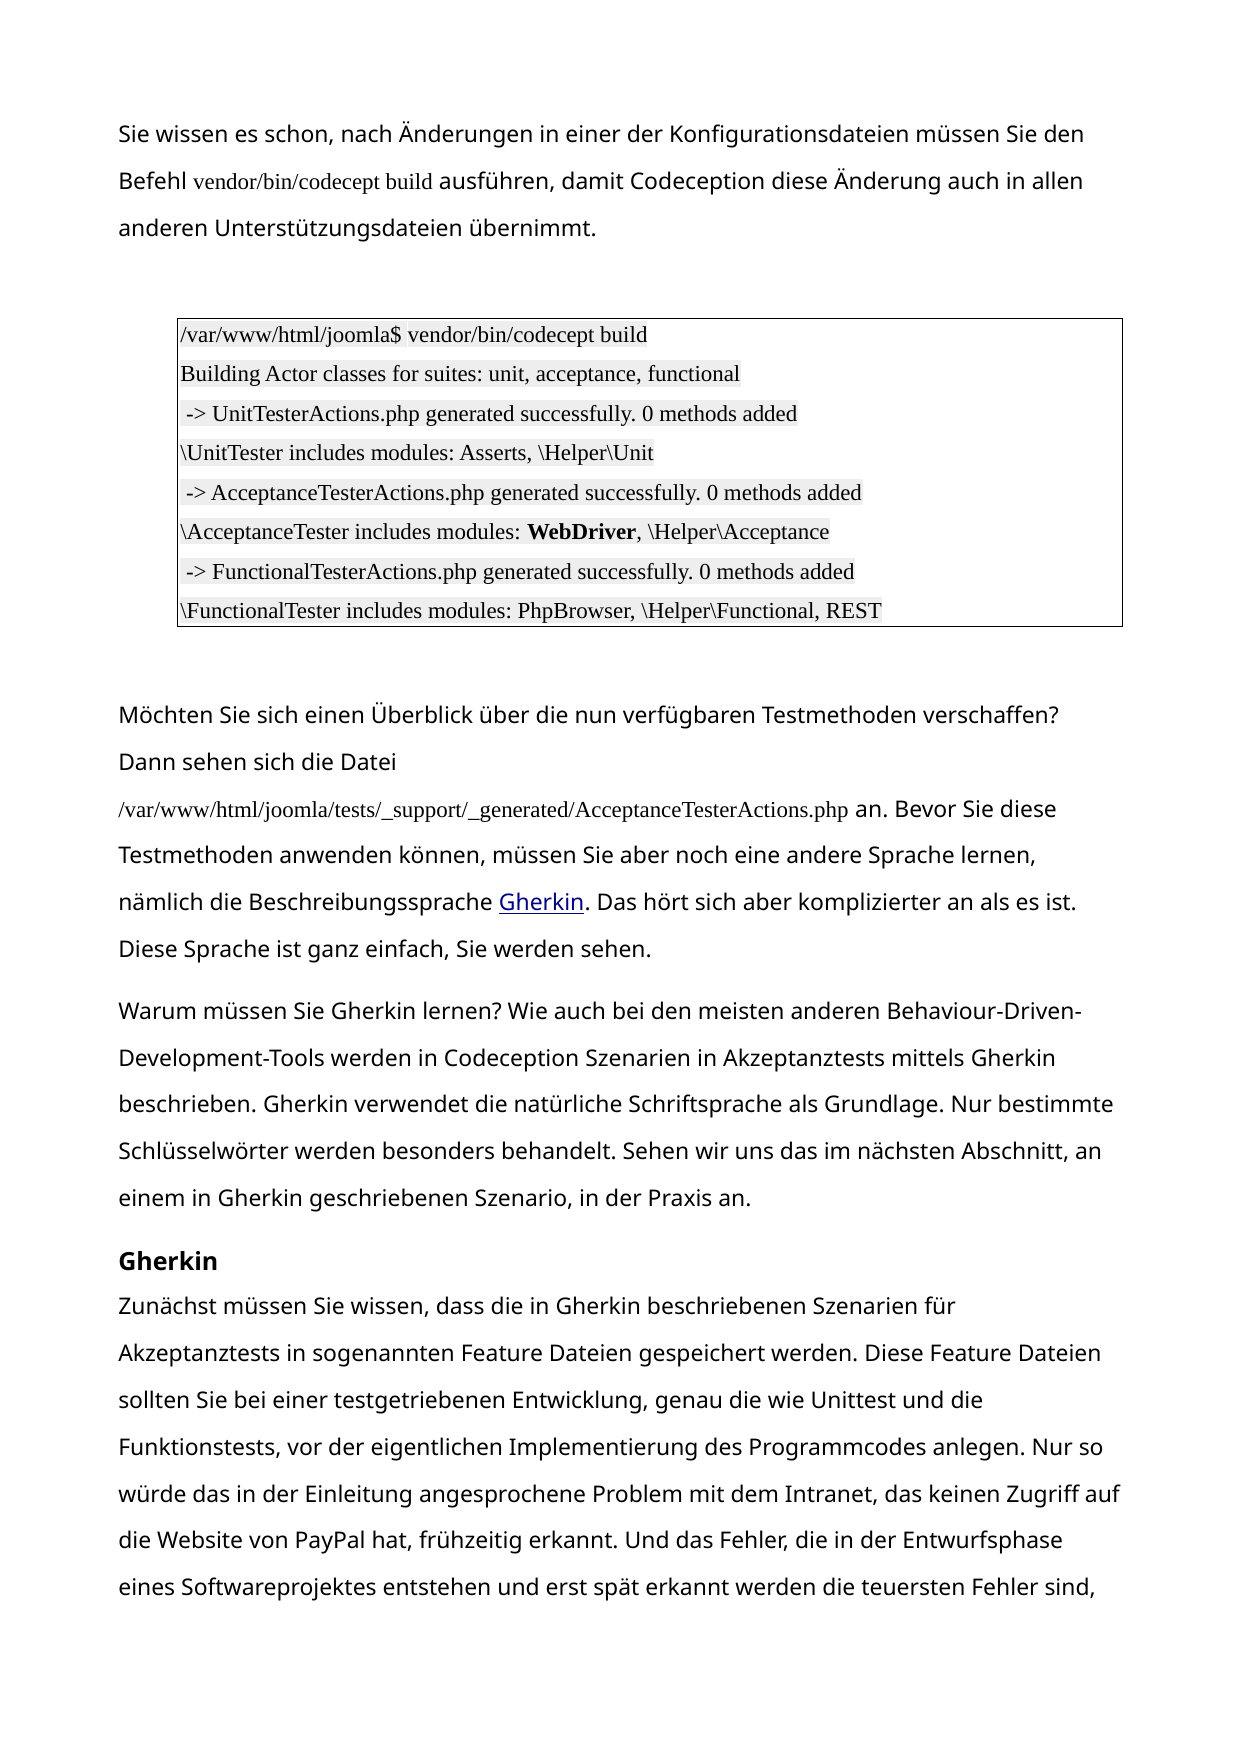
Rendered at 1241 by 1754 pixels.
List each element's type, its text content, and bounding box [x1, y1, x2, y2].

text Warum müssen Sie Gherkin lernen? Wie auch bei den meisten anderen Behaviour-Driven-Development-Tools werden in Codeception Szenarien in Akzeptanztests mittels Gherkin beschrieben. Gherkin verwendet die natürliche Schriftsprache als Grundlage. Nur bestimmte Schlüsselwörter werden besonders behandelt. Sehen wir uns das im nächsten Abschnitt, an einem in Gherkin geschriebenen Szenario, in der Praxis an. [118, 994, 1122, 1213]
subtitle Gherkin [118, 1243, 1122, 1278]
text Sie wissen es schon, nach Änderungen in einer der Konfigurationsdateien müssen Sie den Befehl vendor/bin/codecept build ausführen, damit Codeception diese Änderung auch in allen anderen Unterstützungsdateien übernimmt. [118, 118, 1122, 243]
text Möchten Sie sich einen Überblick über die nun verfügbaren Testmethoden verschaffen? Dann sehen sich die Datei /var/www/html/joomla/tests/_support/_generated/AcceptanceTesterActions.php an. Bevor Sie diese Testmethoden anwenden können, müssen Sie aber noch eine andere Sprache lernen, nämlich die Beschreibungssprache Gherkin. Das hört sich aber komplizierter an als es ist. Diese Sprache ist ganz einfach, Sie werden sehen. [118, 699, 1122, 964]
text Zunächst müssen Sie wissen, dass die in Gherkin beschriebenen Szenarien für Akzeptanztests in sogenannten Feature Dateien gespeichert werden. Diese Feature Dateien sollten Sie bei einer testgetriebenen Entwicklung, genau die wie Unittest und die Funktionstests, vor der eigentlichen Implementierung des Programmcodes anlegen. Nur so würde das in der Einleitung angesprochene Problem mit dem Intranet, das keinen Zugriff auf die Website von PayPal hat, frühzeitig erkannt. Und das Fehler, die in der Entwurfsphase eines Softwareprojektes entstehen und erst spät erkannt werden die teuersten Fehler sind, [118, 1290, 1122, 1603]
text /var/www/html/joomla$ vendor/bin/codecept build Building Actor classes for suites: unit, acceptance, functional -> UnitTesterActions.php generated successfully. 0 methods added \UnitTester includes modules: Asserts, \Helper\Unit -> AcceptanceTesterActions.php generated successfully. 0 methods added \AcceptanceTester includes modules: WebDriver, \Helper\Acceptance -> FunctionalTesterActions.php generated successfully. 0 methods added \FunctionalTester includes modules: PhpBrowser, \Helper\Functional, REST [178, 319, 1122, 626]
